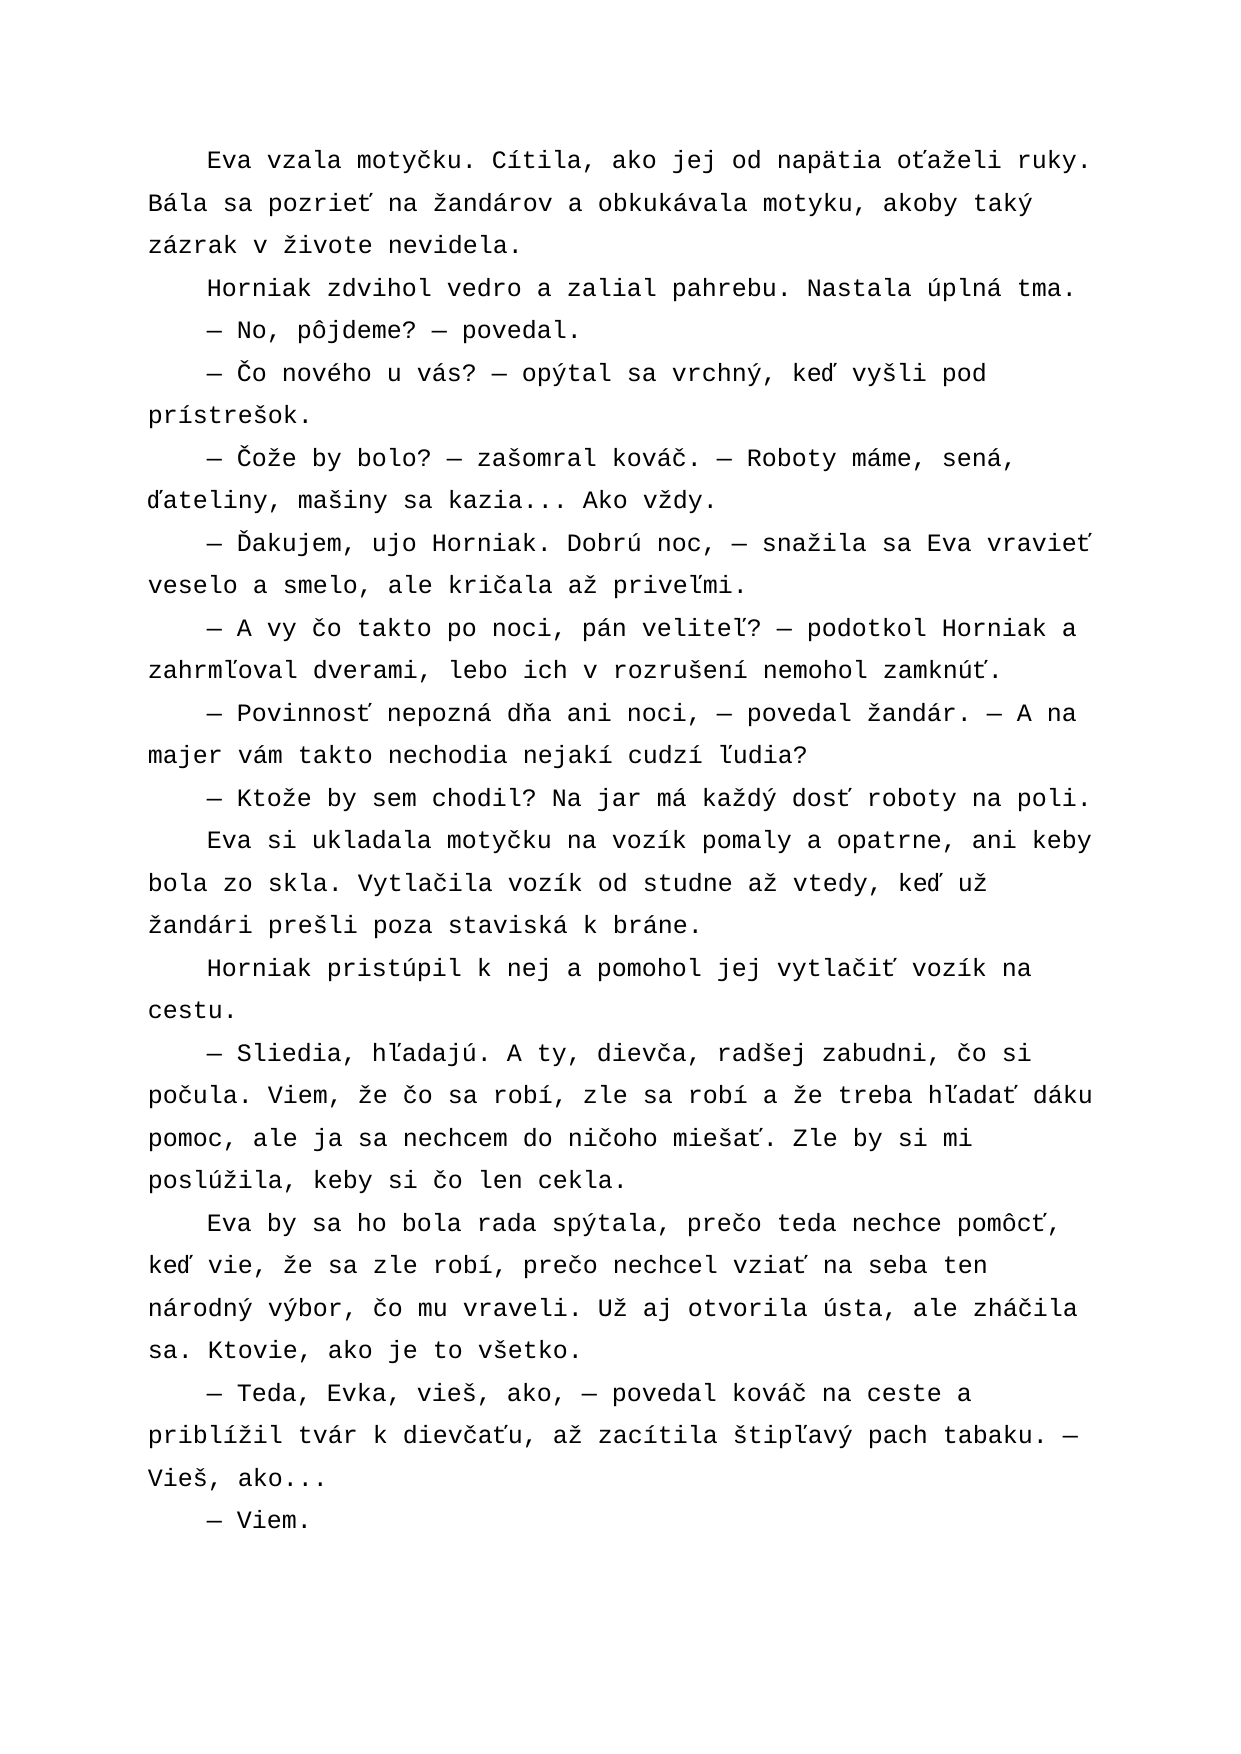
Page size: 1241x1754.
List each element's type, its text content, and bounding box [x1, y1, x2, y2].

text — Ktože by sem chodil? Na jar má každý dosť roboty na poli. [148, 785, 1093, 813]
text — Čo nového u vás? — opýtal sa vrchný, keď vyšli pod prístrešok. [148, 360, 1093, 431]
text — Čože by bolo? — zašomral kováč. — Roboty máme, sená, ďateliny, mašiny sa kazia... Ako vždy. [148, 445, 1093, 516]
text Eva si ukladala motyčku na vozík pomaly a opatrne, ani keby bola zo skla. Vytlačila vozík od studne až vtedy, keď už žandári prešli poza staviská k bráne. [148, 828, 1093, 941]
text — A vy čo takto po noci, pán veliteľ? — podotkol Horniak a zahrmľoval dverami, lebo ich v rozrušení nemohol zamknúť. [148, 615, 1093, 686]
text — Sliedia, hľadajú. A ty, dievča, radšej zabudni, čo si počula. Viem, že čo sa robí, zle sa robí a že treba hľadať dáku pomoc, ale ja sa nechcem do ničoho miešať. Zle by si mi poslúžila, keby si čo len cekla. [148, 1040, 1093, 1196]
text — Ďakujem, ujo Horniak. Dobrú noc, — snažila sa Eva vravieť veselo a smelo, ale kričala až priveľmi. [148, 530, 1093, 601]
text — Povinnosť nepozná dňa ani noci, — povedal žandár. — A na majer vám takto nechodia nejakí cudzí ľudia? [148, 700, 1093, 771]
text Horniak pristúpil k nej a pomohol jej vytlačiť vozík na cestu. [148, 955, 1093, 1026]
text Eva vzala motyčku. Cítila, ako jej od napätia oťaželi ruky. Bála sa pozrieť na žandárov a obkukávala motyku, akoby taký zázrak v živote nevidela. [148, 148, 1093, 261]
text — Teda, Evka, vieš, ako, — povedal kováč na ceste a priblížil tvár k dievčaťu, až zacítila štipľavý pach tabaku. — Vieš, ako... [148, 1380, 1093, 1493]
text Horniak zdvihol vedro a zalial pahrebu. Nastala úplná tma. [148, 275, 1093, 303]
text — No, pôjdeme? — povedal. [148, 318, 1093, 346]
text Eva by sa ho bola rada spýtala, prečo teda nechce pomôcť, keď vie, že sa zle robí, prečo nechcel vziať na seba ten národný výbor, čo mu vraveli. Už aj otvorila ústa, ale zháčila sa. Ktovie, ako je to všetko. [148, 1210, 1093, 1366]
text — Viem. [148, 1508, 1093, 1536]
